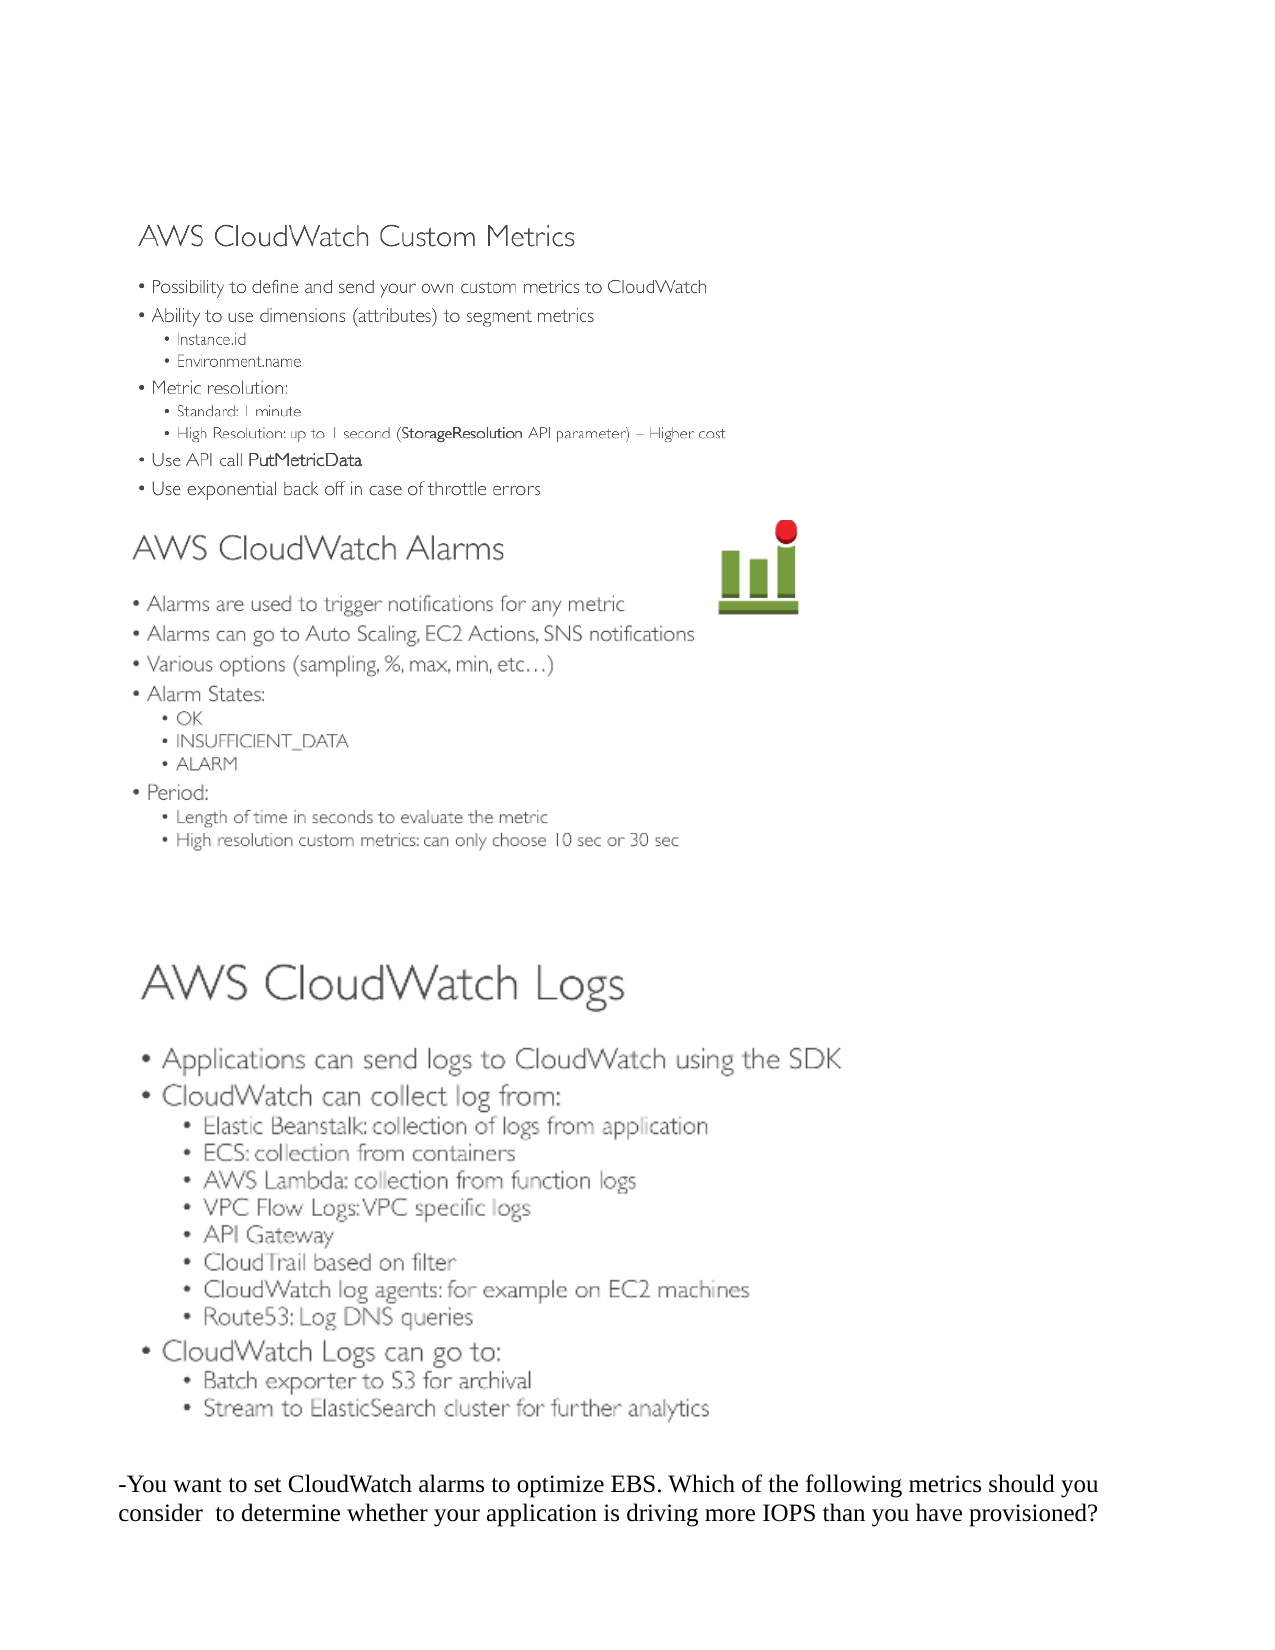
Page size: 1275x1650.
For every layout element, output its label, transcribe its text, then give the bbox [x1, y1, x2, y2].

picture [134, 216, 740, 504]
picture [130, 951, 853, 1423]
text -You want to set CloudWatch alarms to optimize EBS. Which of the following metrics should you consider to determine whether your application is driving more IOPS than you have provisioned? [118, 1469, 1157, 1527]
picture [119, 520, 805, 855]
